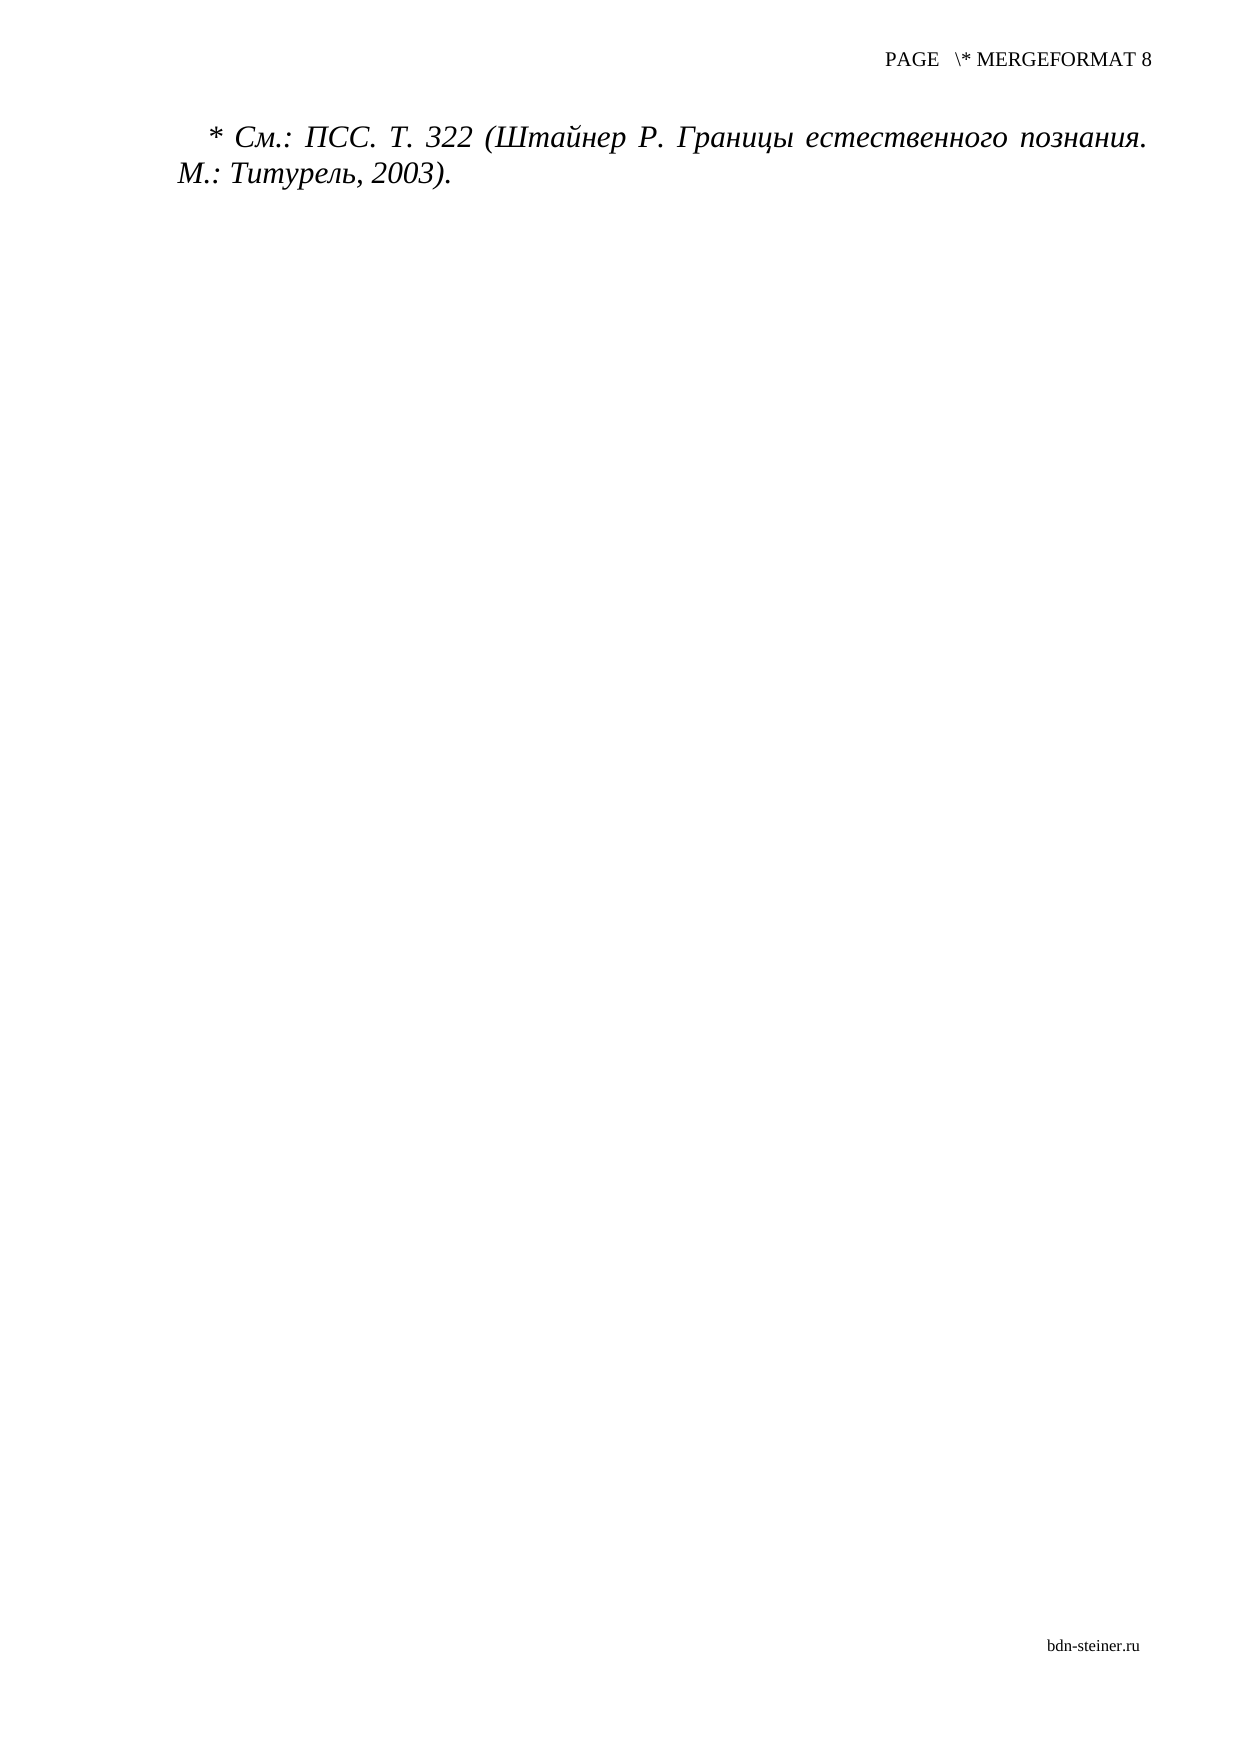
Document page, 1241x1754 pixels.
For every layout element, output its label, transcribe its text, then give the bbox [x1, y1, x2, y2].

text * См.: ПСС. Т. 322 (Штайнер Р. Границы естественного познания. М.: Титурель, 2003). [177, 118, 1152, 190]
